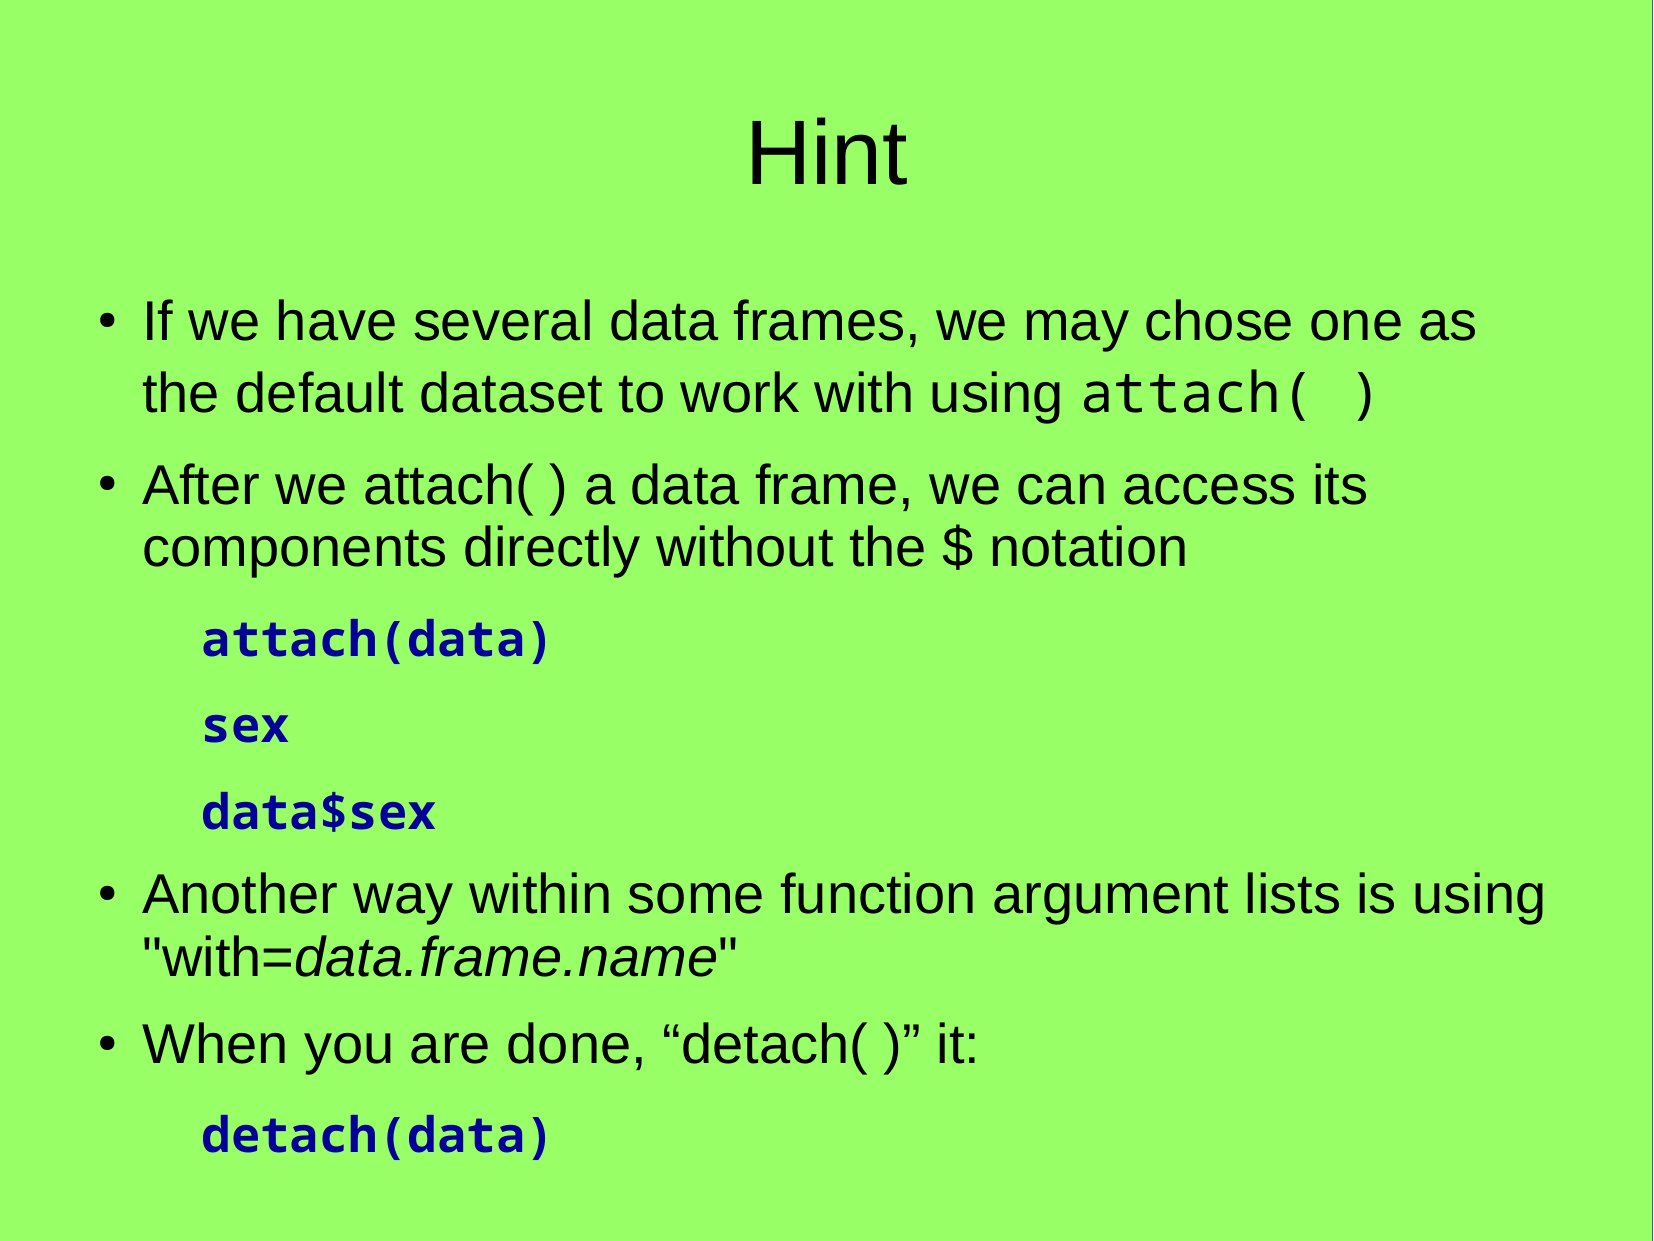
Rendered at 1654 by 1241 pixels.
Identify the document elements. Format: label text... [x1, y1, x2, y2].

list If we have several data frames, we may chose one as the default dataset to work with using attach( ) After we attach( ) a data frame, we can access its components directly without the $ notation attach(data) sex data$sex Another way within some function argument lists is using "with=data.frame.name" When you are done, “detach( )” it: detach(data) [82, 290, 1571, 1170]
text_box [0, 0, 1653, 1241]
title Hint [82, 49, 1571, 257]
